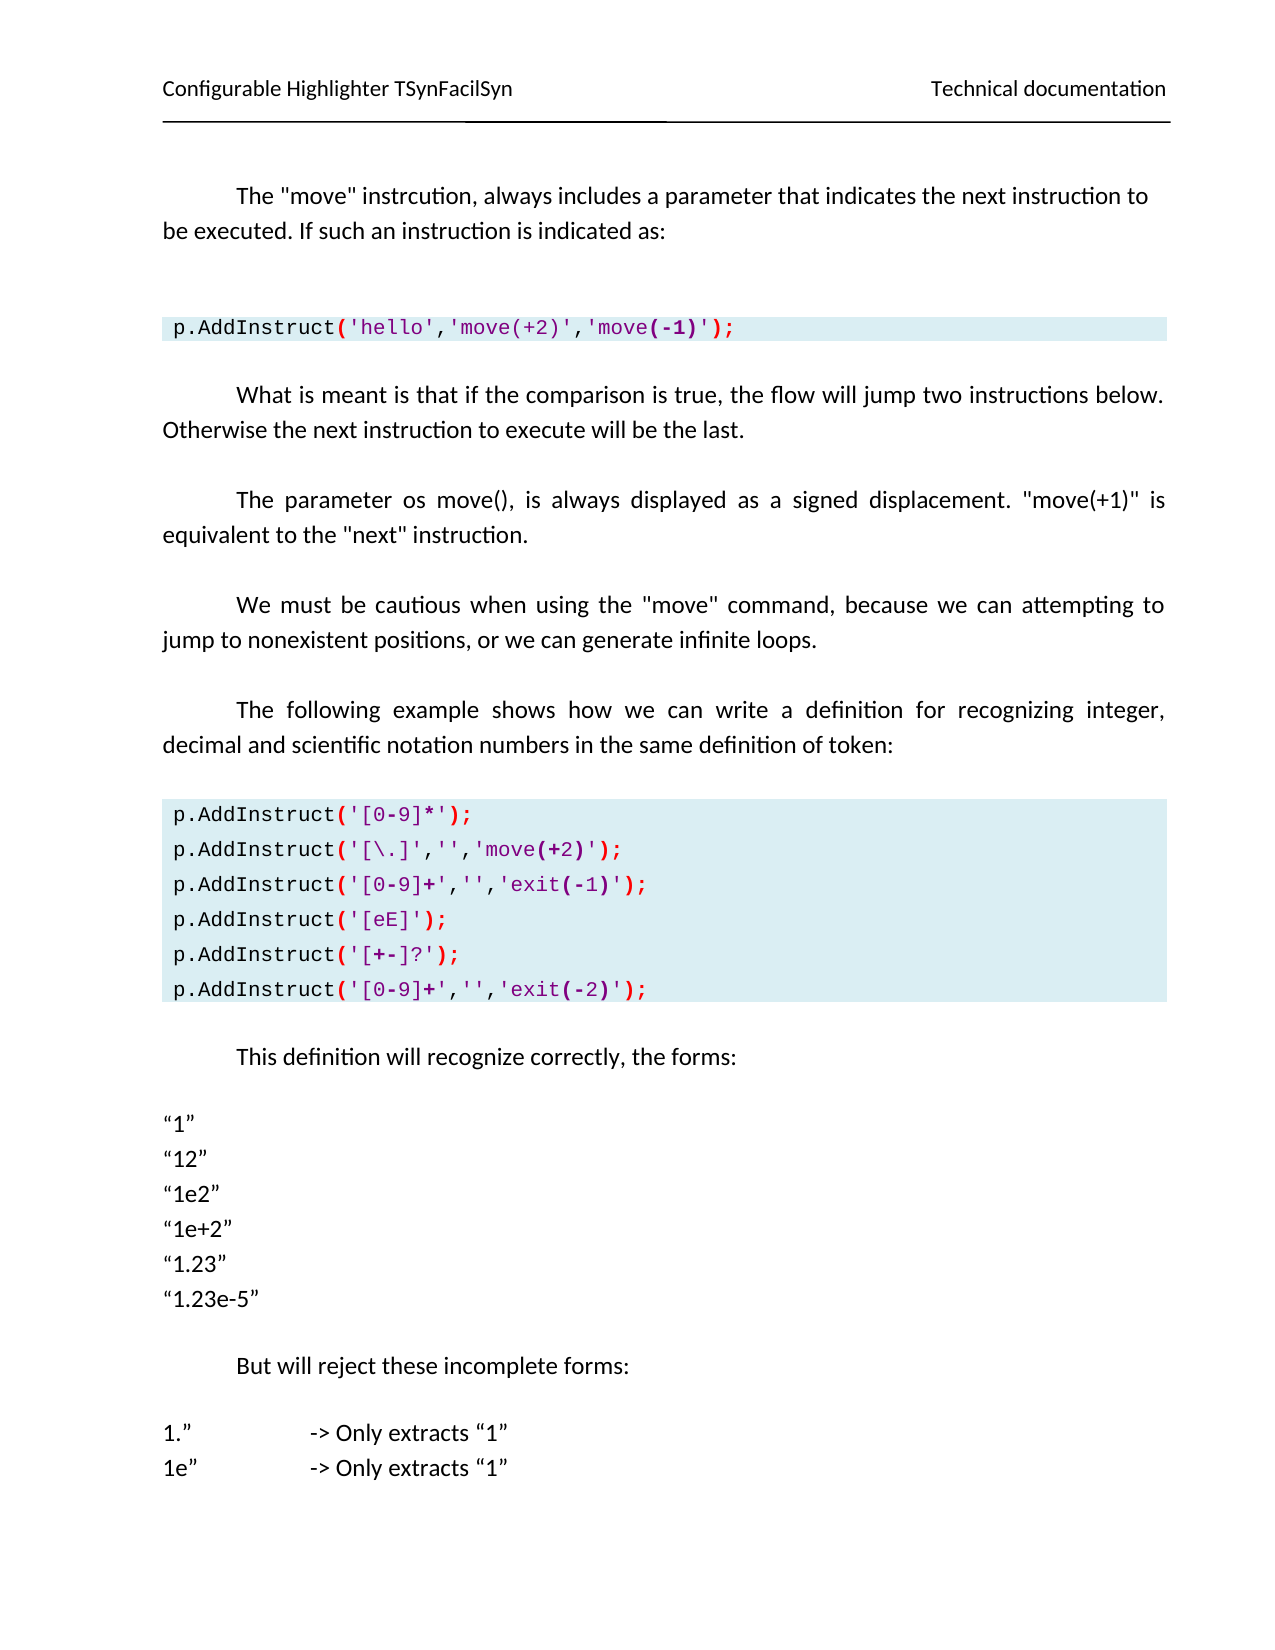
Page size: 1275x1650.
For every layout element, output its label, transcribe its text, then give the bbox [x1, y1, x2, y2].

text The following example shows how we can write a definition for recognizing integer, decimal and scientific notation numbers in the same definition of token: [162, 659, 1167, 760]
text But will reject these incomplete forms: [162, 1350, 1167, 1381]
text p.AddInstruct('[0-9]*'); [162, 799, 1167, 828]
text “1.23” [162, 1248, 1167, 1278]
text p.AddInstruct('[0-9]+','','exit(-1)'); [162, 869, 1167, 897]
text p.AddInstruct('[\.]','','move(+2)'); [162, 834, 1167, 863]
text p.AddInstruct('[eE]'); [162, 904, 1167, 932]
text The "move" instrcution, always includes a parameter that indicates the next instruction to be executed. If such an instruction is indicated as: [162, 180, 1167, 245]
text p.AddInstruct('[0-9]+','','exit(-2)'); [162, 974, 1167, 1002]
text The parameter os move(), is always displayed as a signed displacement. "move(+1)" is equivalent to the "next" instruction. [162, 449, 1167, 550]
text p.AddInstruct('hello','move(+2)','move(-1)'); [162, 317, 1167, 341]
text “1.23e-5” [162, 1283, 1167, 1313]
text p.AddInstruct('[+-]?'); [162, 939, 1167, 967]
text “1e2” [162, 1178, 1167, 1208]
text “12” [162, 1143, 1167, 1173]
text 1.” -> Only extracts “1” [162, 1417, 1167, 1448]
text 1e” -> Only extracts “1” [162, 1452, 1167, 1483]
text “1e+2” [162, 1213, 1167, 1243]
text “1” [162, 1108, 1167, 1138]
text What is meant is that if the comparison is true, the flow will jump two instructions below. Otherwise the next instruction to execute will be the last. [162, 379, 1167, 445]
text This definition will recognize correctly, the forms: [162, 1041, 1167, 1071]
text We must be cautious when using the "move" command, because we can attempting to jump to nonexistent positions, or we can generate infinite loops. [162, 554, 1167, 655]
